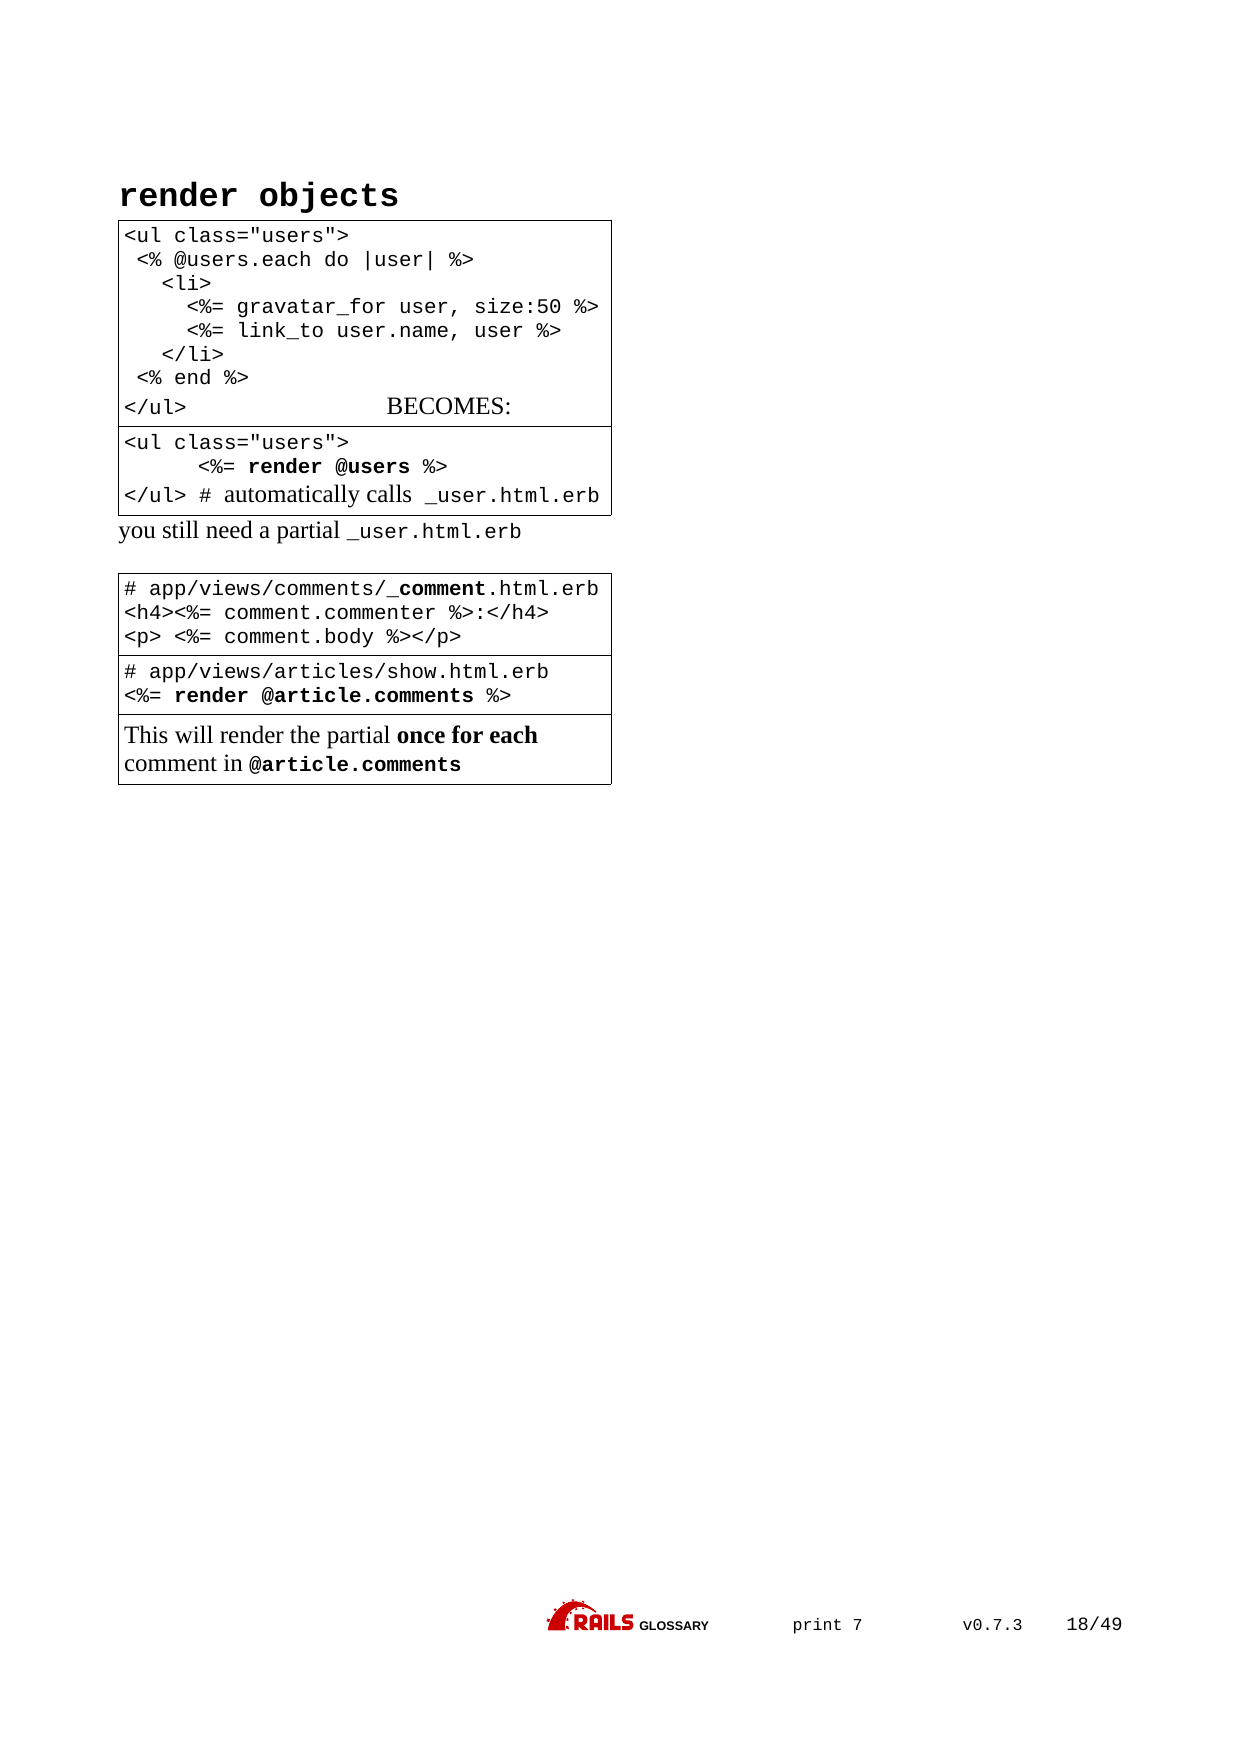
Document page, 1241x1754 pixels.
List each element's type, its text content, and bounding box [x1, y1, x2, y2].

table_header # app/views/comments/_comment.html.erb <h4><%= comment.commenter %>:</h4> <p> <%= comment.body %></p> [119, 574, 611, 655]
table_cell <ul class="users"> <%= render @users %> </ul> # automatically calls _user.html.erb [119, 427, 611, 514]
subtitle render objects [118, 178, 611, 217]
table_cell # app/views/articles/show.html.erb <%= render @article.comments %> [119, 656, 611, 714]
table_cell This will render the partial once for each comment in @article.comments [119, 715, 611, 784]
table_header <ul class="users"> <% @users.each do |user| %> <li> <%= gravatar_for user, size:50 %> <%= link_to user.name, user %> </li> <% end %> </ul> BECOMES: [119, 221, 611, 426]
text you still need a partial _user.html.erb [118, 516, 611, 544]
